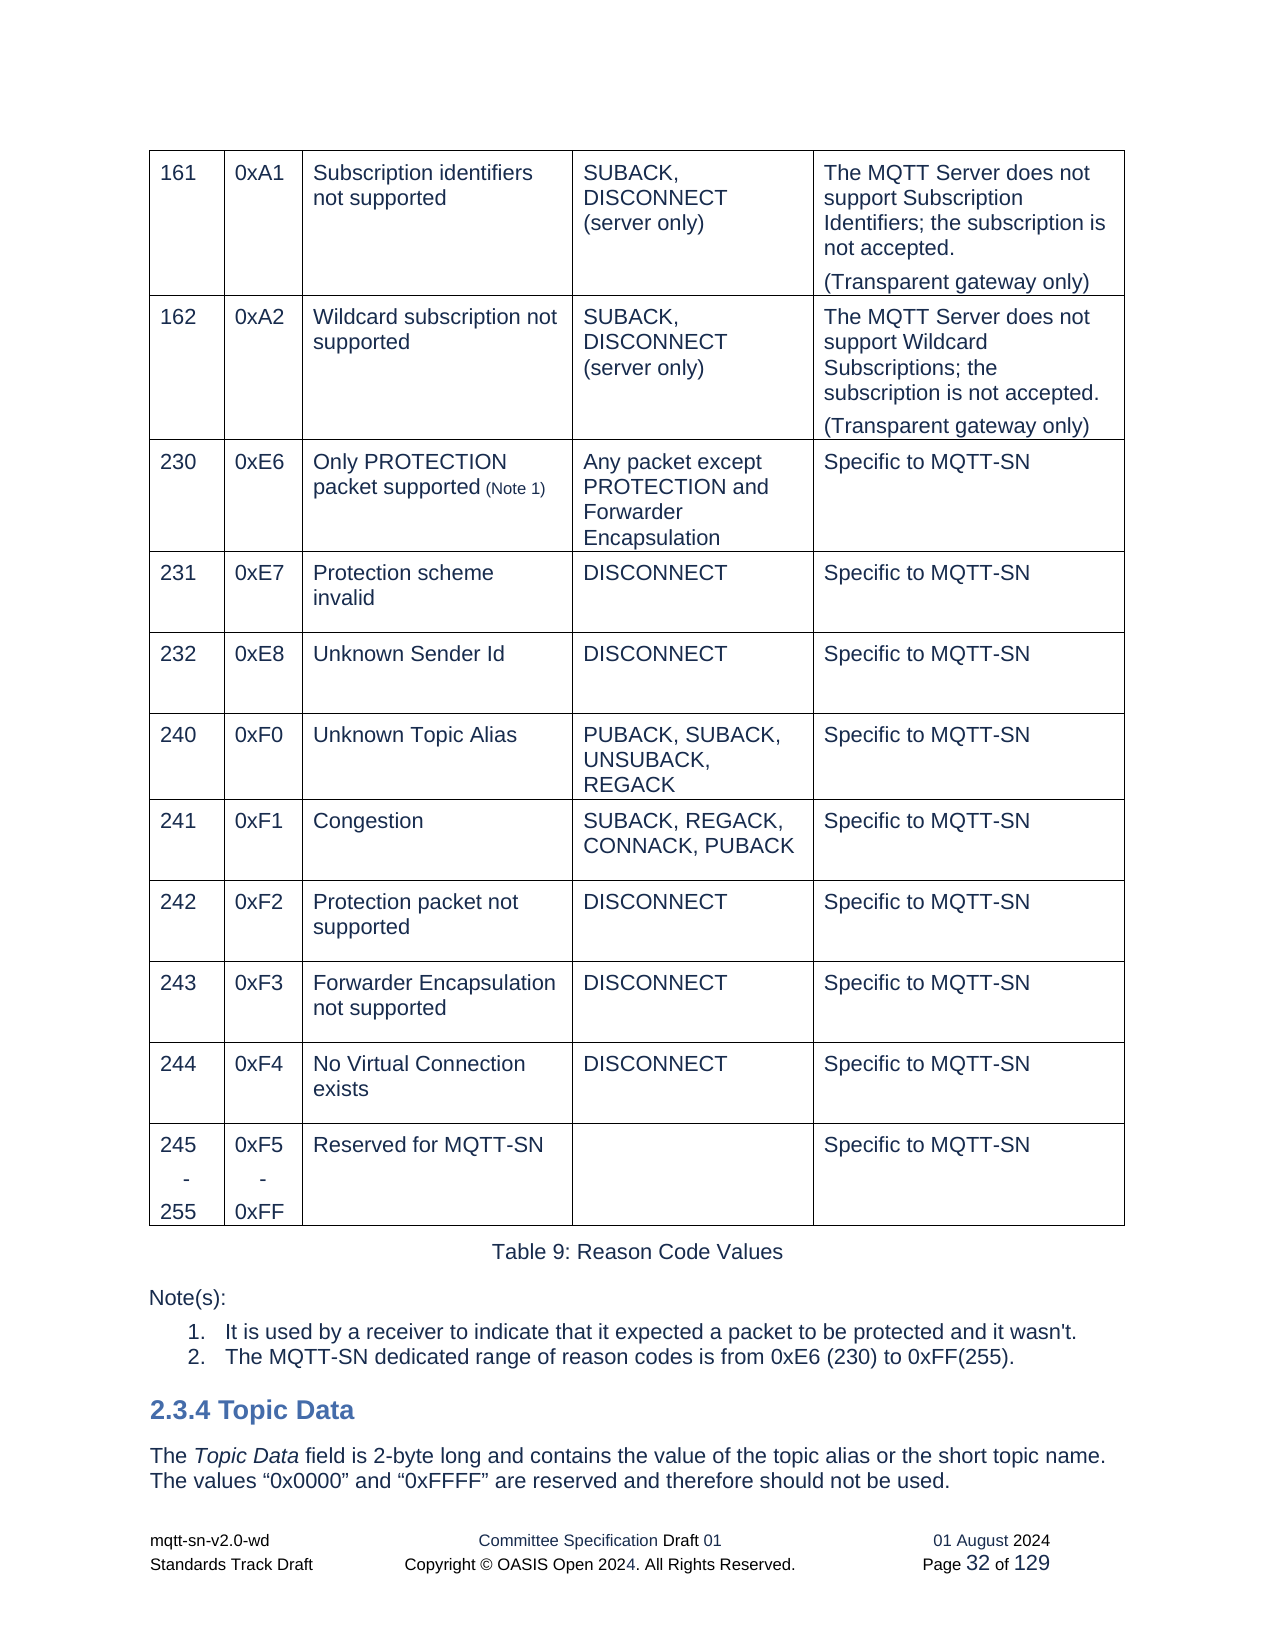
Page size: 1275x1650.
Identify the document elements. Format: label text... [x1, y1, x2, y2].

table_cell 241 [150, 800, 224, 879]
list It is used by a receiver to indicate that it expected a packet to be protected and it wasn't. [187, 1318, 1124, 1344]
table_cell Protection scheme invalid [303, 552, 572, 632]
table_cell DISCONNECT [573, 1043, 813, 1123]
table_cell Only PROTECTION packet supported (Note 1) [303, 440, 572, 551]
table_cell Specific to MQTT-SN [814, 552, 1124, 632]
table_cell 243 [150, 962, 224, 1042]
table_cell No Virtual Connection exists [303, 1043, 572, 1123]
table_cell 242 [150, 881, 224, 961]
table_cell Specific to MQTT-SN [814, 800, 1124, 879]
table_cell Unknown Sender Id [303, 633, 572, 713]
table_cell 231 [150, 552, 224, 632]
table_cell Unknown Topic Alias [303, 714, 572, 798]
table_cell Protection packet not supported [303, 881, 572, 961]
table_cell 245 - 255 [150, 1124, 224, 1225]
table_cell 0xA1 [225, 151, 302, 295]
table_cell 240 [150, 714, 224, 798]
table_cell DISCONNECT [573, 962, 813, 1042]
table_cell 0xF1 [225, 800, 302, 879]
table_cell Wildcard subscription not supported [303, 296, 572, 439]
text The Topic Data field is 2-byte long and contains the value of the topic alias or the short topic name. The values “0x0000” and “0xFFFF” are reserved and therefore should not be used. [149, 1443, 1124, 1493]
table_cell Subscription identifiers not supported [303, 151, 572, 295]
table_cell 0xE6 [225, 440, 302, 551]
table_cell The MQTT Server does not support Wildcard Subscriptions; the subscription is not accepted. (Transparent gateway only) [814, 296, 1124, 439]
table_cell SUBACK, DISCONNECT (server only) [573, 296, 813, 439]
table_cell DISCONNECT [573, 881, 813, 961]
table_cell Forwarder Encapsulation not supported [303, 962, 572, 1042]
table_cell 0xA2 [225, 296, 302, 439]
table_cell 230 [150, 440, 224, 551]
table_cell 0xF3 [225, 962, 302, 1042]
text Note(s): [148, 1285, 1124, 1310]
text Table 9: Reason Code Values [150, 1239, 1125, 1264]
table_cell Specific to MQTT-SN [814, 714, 1124, 798]
table_cell The MQTT Server does not support Subscription Identifiers; the subscription is not accepted. (Transparent gateway only) [814, 151, 1124, 295]
table_cell SUBACK, REGACK, CONNACK, PUBACK [573, 800, 813, 879]
table_cell 0xF2 [225, 881, 302, 961]
table_cell 0xE7 [225, 552, 302, 632]
table_cell Any packet except PROTECTION and Forwarder Encapsulation [573, 440, 813, 551]
table_cell Specific to MQTT-SN [814, 1043, 1124, 1123]
table_cell 232 [150, 633, 224, 713]
table_cell 162 [150, 296, 224, 439]
table_cell DISCONNECT [573, 552, 813, 632]
table_cell DISCONNECT [573, 633, 813, 713]
table_cell Specific to MQTT-SN [814, 440, 1124, 551]
table_cell Specific to MQTT-SN [814, 881, 1124, 961]
list The MQTT-SN dedicated range of reason codes is from 0xE6 (230) to 0xFF(255). [187, 1344, 1124, 1369]
table_cell SUBACK, DISCONNECT (server only) [573, 151, 813, 295]
table_cell 0xF0 [225, 714, 302, 798]
table_cell 161 [150, 151, 224, 295]
table_cell 0xF4 [225, 1043, 302, 1123]
table_cell Specific to MQTT-SN [814, 633, 1124, 713]
table_cell Specific to MQTT-SN [814, 962, 1124, 1042]
table_cell 0xF5 - 0xFF [225, 1124, 302, 1225]
subtitle 2.3.4 Topic Data [150, 1394, 1124, 1425]
table_cell Specific to MQTT-SN [814, 1124, 1124, 1225]
table_cell [573, 1124, 813, 1225]
table_cell Congestion [303, 800, 572, 879]
table_cell Reserved for MQTT-SN [303, 1124, 572, 1225]
table_cell 0xE8 [225, 633, 302, 713]
table_cell PUBACK, SUBACK, UNSUBACK, REGACK [573, 714, 813, 798]
table_cell 244 [150, 1043, 224, 1123]
